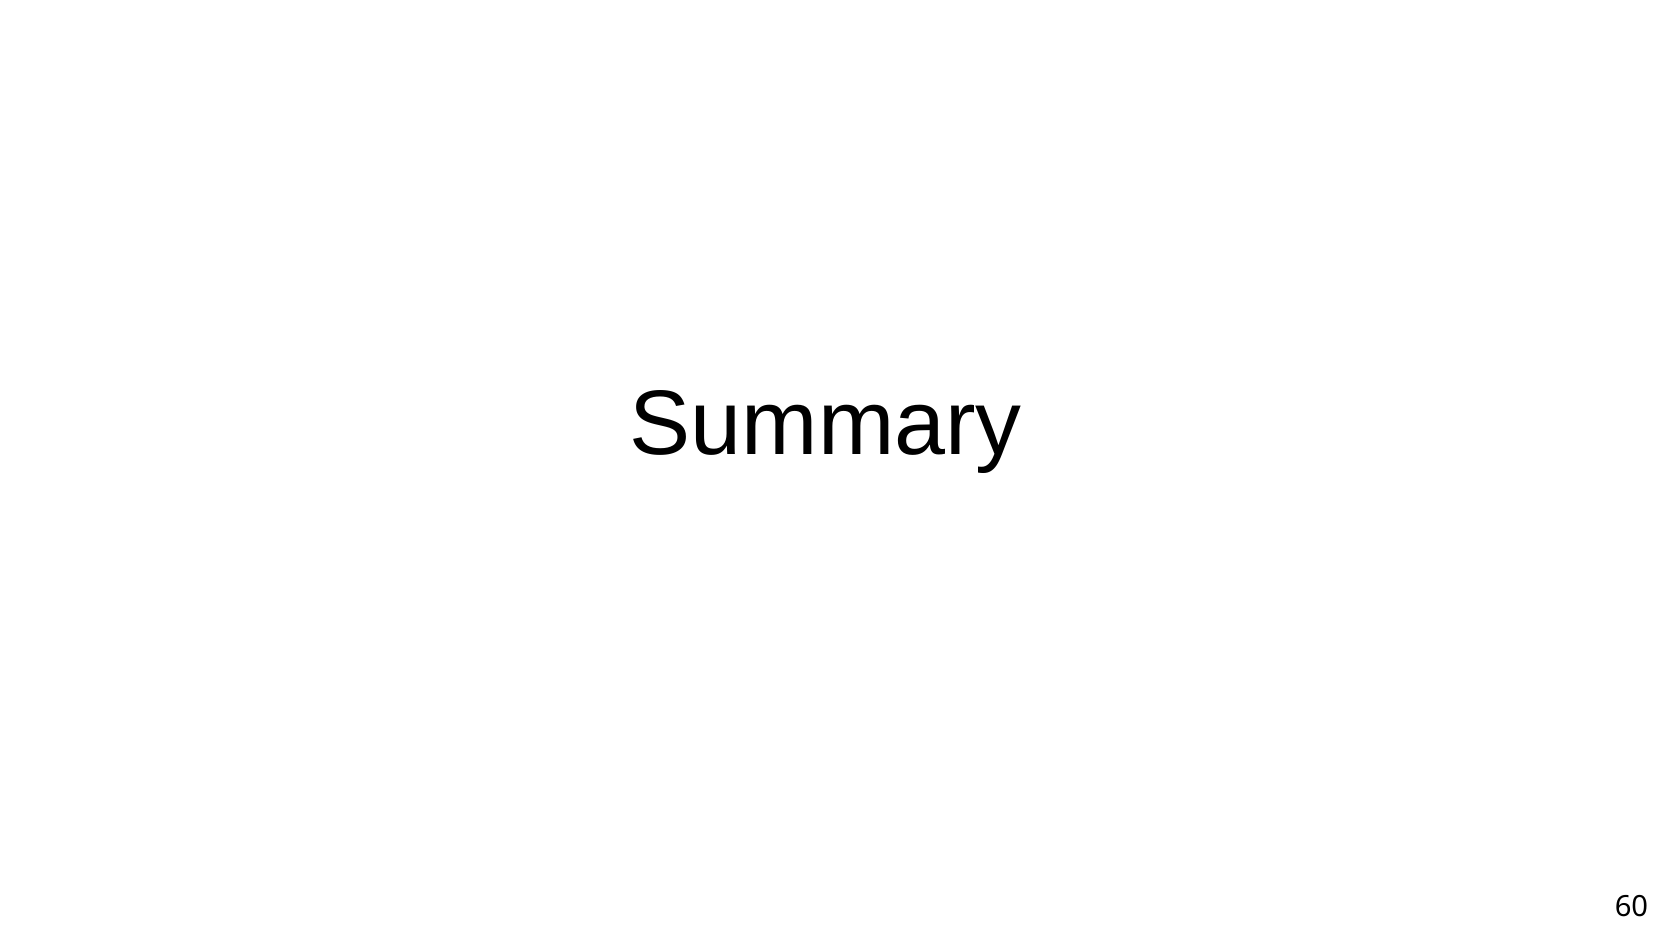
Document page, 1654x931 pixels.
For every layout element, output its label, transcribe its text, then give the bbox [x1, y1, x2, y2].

title Summary [81, 345, 1570, 501]
